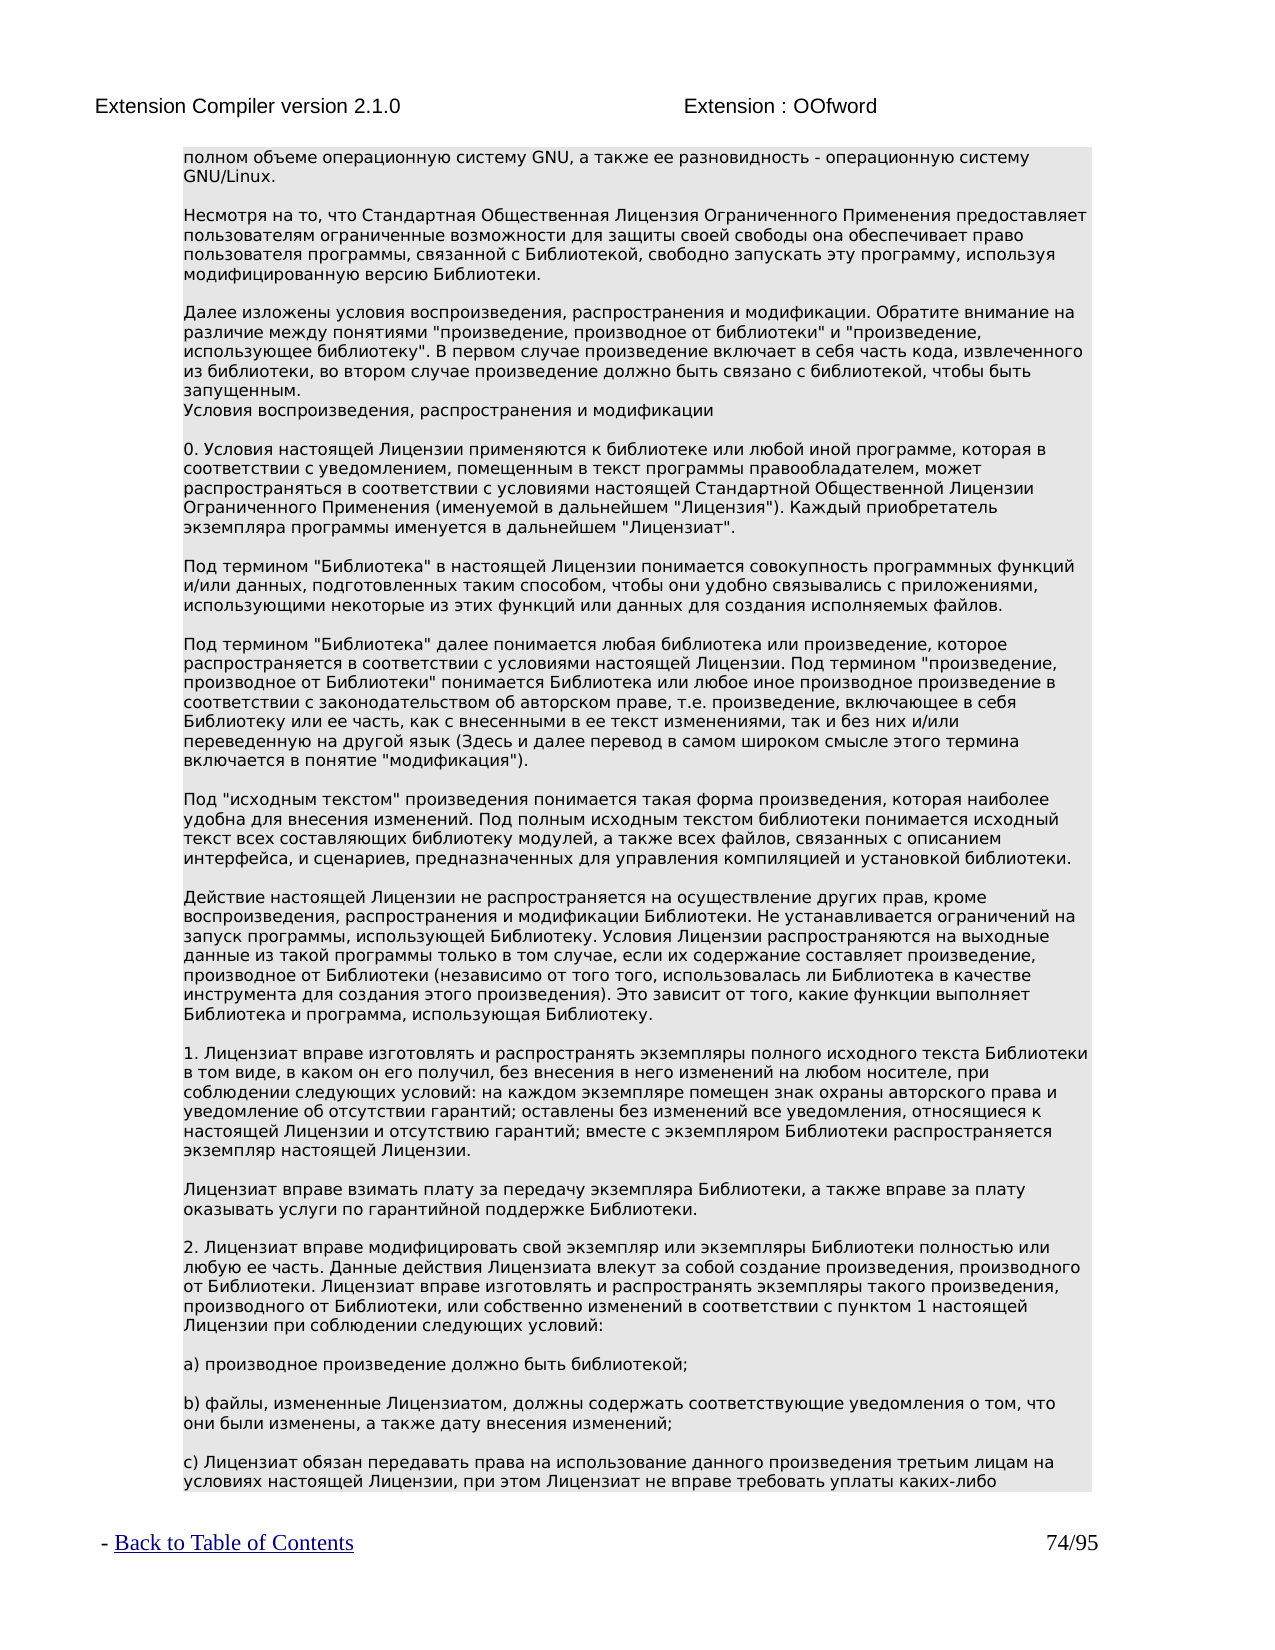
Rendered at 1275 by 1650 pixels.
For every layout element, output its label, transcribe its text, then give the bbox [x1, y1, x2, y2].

text Под термином "Библиотека" в настоящей Лицензии понимается совокупность программных функций и/или данных, подготовленных таким способом, чтобы они удобно связывались с приложениями, использующими некоторые из этих функций или данных для создания исполняемых файлов. [183, 557, 1092, 615]
text Несмотря на то, что Стандартная Общественная Лицензия Ограниченного Применения предоставляет пользователям ограниченные возможности для защиты своей свободы она обеспечивает право пользователя программы, связанной с Библиотекой, свободно запускать эту программу, используя модифицированную версию Библиотеки. [183, 206, 1092, 284]
text Условия воспроизведения, распространения и модификации [183, 401, 1092, 420]
text полном объеме операционную систему GNU, а также ее разновидность - операционную систему GNU/Linux. [183, 147, 1092, 186]
text Далее изложены условия воспроизведения, распространения и модификации. Обратите внимание на различие между понятиями "произведение, производное от библиотеки" и "произведение, использующее библиотеку". В первом случае произведение включает в себя часть кода, извлеченного из библиотеки, во втором случае произведение должно быть связано с библиотекой, чтобы быть запущенным. [183, 303, 1092, 401]
text 0. Условия настоящей Лицензии применяются к библиотеке или любой иной программе, которая в соответствии с уведомлением, помещенным в текст программы правообладателем, может распространяться в соответствии с условиями настоящей Стандартной Общественной Лицензии Ограниченного Применения (именуемой в дальнейшем "Лицензия"). Каждый приобретатель экземпляра программы именуется в дальнейшем "Лицензиат". [183, 440, 1092, 537]
text 1. Лицензиат вправе изготовлять и распространять экземпляры полного исходного текста Библиотеки в том виде, в каком он его получил, без внесения в него изменений на любом носителе, при соблюдении следующих условий: на каждом экземпляре помещен знак охраны авторского права и уведомление об отсутствии гарантий; оставлены без изменений все уведомления, относящиеся к настоящей Лицензии и отсутствию гарантий; вместе с экземпляром Библиотеки распространяется экземпляр настоящей Лицензии. [183, 1043, 1092, 1160]
text Под термином "Библиотека" далее понимается любая библиотека или произведение, которое распространяется в соответствии с условиями настоящей Лицензии. Под термином "произведение, производное от Библиотеки" понимается Библиотека или любое иное производное произведение в соответствии с законодательством об авторском праве, т.е. произведение, включающее в себя Библиотеку или ее часть, как с внесенными в ее текст изменениями, так и без них и/или переведенную на другой язык (Здесь и далее перевод в самом широком смысле этого термина включается в понятие "модификация"). [183, 634, 1092, 771]
text 2. Лицензиат вправе модифицировать свой экземпляр или экземпляры Библиотеки полностью или любую ее часть. Данные действия Лицензиата влекут за собой создание произведения, производного от Библиотеки. Лицензиат вправе изготовлять и распространять экземпляры такого произведения, производного от Библиотеки, или собственно изменений в соответствии с пунктом 1 настоящей Лицензии при соблюдении следующих условий: [183, 1238, 1092, 1336]
text a) производное произведение должно быть библиотекой; [183, 1355, 1092, 1375]
text b) файлы, измененные Лицензиатом, должны содержать соответствующие уведомления о том, что они были изменены, а также дату внесения изменений; [183, 1394, 1092, 1433]
text Действие настоящей Лицензии не распространяется на осуществление других прав, кроме воспроизведения, распространения и модификации Библиотеки. Не устанавливается ограничений на запуск программы, использующей Библиотеку. Условия Лицензии распространяются на выходные данные из такой программы только в том случае, если их содержание составляет произведение, производное от Библиотеки (независимо от того того, использовалась ли Библиотека в качестве инструмента для создания этого произведения). Это зависит от того, какие функции выполняет Библиотека и программа, использующая Библиотеку. [183, 888, 1092, 1024]
text c) Лицензиат обязан передавать права на использование данного произведения третьим лицам на условиях настоящей Лицензии, при этом Лицензиат не вправе требовать уплаты каких-либо [183, 1453, 1092, 1492]
text Лицензиат вправе взимать плату за передачу экземпляра Библиотеки, а также вправе за плату оказывать услуги по гарантийной поддержке Библиотеки. [183, 1180, 1092, 1219]
text Под "исходным текстом" произведения понимается такая форма произведения, которая наиболее удобна для внесения изменений. Под полным исходным текстом библиотеки понимается исходный текст всех составляющих библиотеку модулей, а также всех файлов, связанных с описанием интерфейса, и сценариев, предназначенных для управления компиляцией и установкой библиотеки. [183, 790, 1092, 868]
